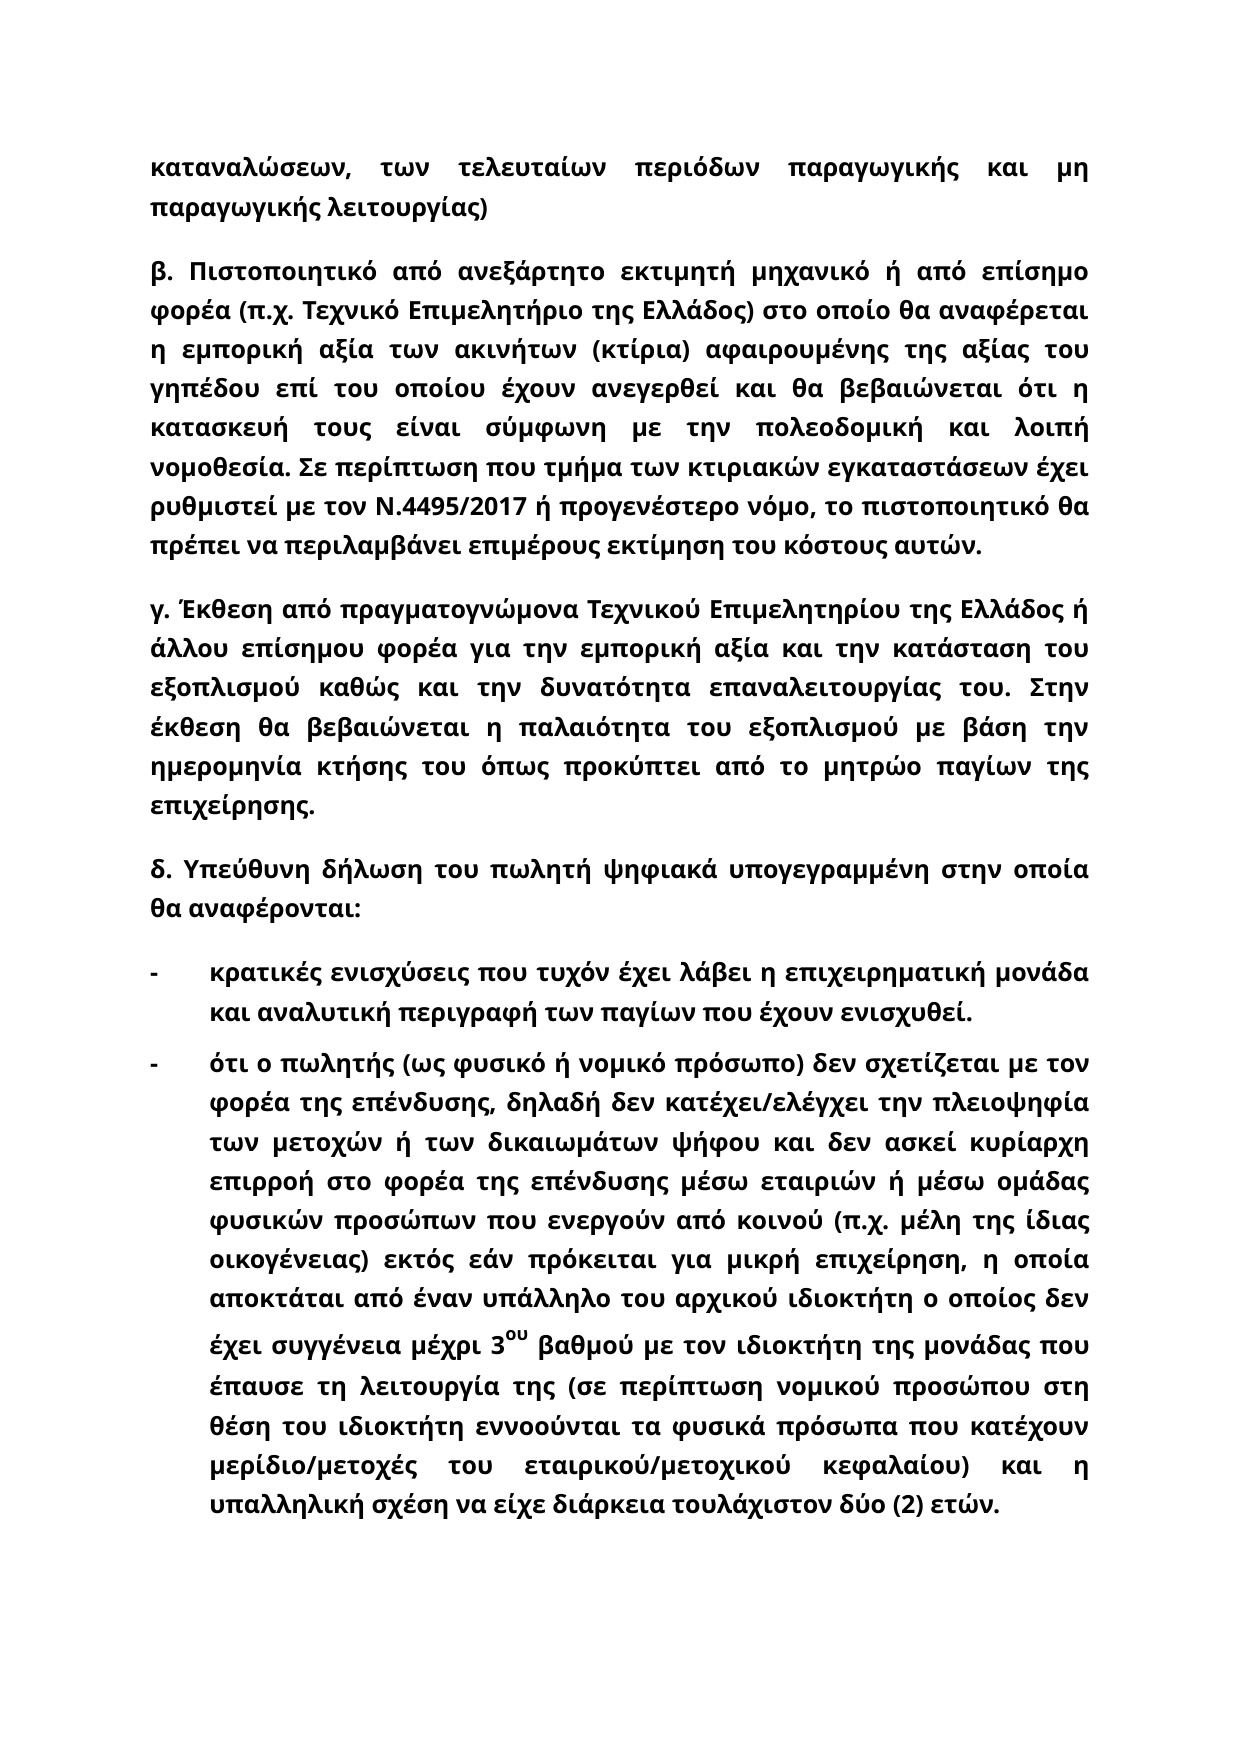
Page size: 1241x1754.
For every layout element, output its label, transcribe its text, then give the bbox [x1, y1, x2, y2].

text καταναλώσεων, των τελευταίων περιόδων παραγωγικής και μη παραγωγικής λειτουργίας) [150, 150, 1090, 223]
text γ. Έκθεση από πραγματογνώμονα Τεχνικού Επιμελητηρίου της Ελλάδος ή άλλου επίσημου φορέα για την εμπορική αξία και την κατάσταση του εξοπλισμού καθώς και την δυνατότητα επαναλειτουργίας του. Στην έκθεση θα βεβαιώνεται η παλαιότητα του εξοπλισμού με βάση την ημερομηνία κτήσης του όπως προκύπτει από το μητρώο παγίων της επιχείρησης. [150, 592, 1090, 822]
list - κρατικές ενισχύσεις που τυχόν έχει λάβει η επιχειρηματική μονάδα και αναλυτική περιγραφή των παγίων που έχουν ενισχυθεί. [150, 955, 1090, 1028]
text β. Πιστοποιητικό από ανεξάρτητο εκτιμητή μηχανικό ή από επίσημο φορέα (π.χ. Τεχνικό Επιμελητήριο της Ελλάδος) στο οποίο θα αναφέρεται η εμπορική αξία των ακινήτων (κτίρια) αφαιρουμένης της αξίας του γηπέδου επί του οποίου έχουν ανεγερθεί και θα βεβαιώνεται ότι η κατασκευή τους είναι σύμφωνη με την πολεοδομική και λοιπή νομοθεσία. Σε περίπτωση που τμήμα των κτιριακών εγκαταστάσεων έχει ρυθμιστεί με τον Ν.4495/2017 ή προγενέστερο νόμο, το πιστοποιητικό θα πρέπει να περιλαμβάνει επιμέρους εκτίμηση του κόστους αυτών. [150, 253, 1090, 562]
text δ. Υπεύθυνη δήλωση του πωλητή ψηφιακά υπογεγραμμένη στην οποία θα αναφέρονται: [150, 852, 1090, 925]
list - ότι ο πωλητής (ως φυσικό ή νομικό πρόσωπο) δεν σχετίζεται με τον φορέα της επένδυσης, δηλαδή δεν κατέχει/ελέγχει την πλειοψηφία των μετοχών ή των δικαιωμάτων ψήφου και δεν ασκεί κυρίαρχη επιρροή στο φορέα της επένδυσης μέσω εταιριών ή μέσω ομάδας φυσικών προσώπων που ενεργούν από κοινού (π.χ. μέλη της ίδιας οικογένειας) εκτός εάν πρόκειται για μικρή επιχείρηση, η οποία αποκτάται από έναν υπάλληλο του αρχικού ιδιοκτήτη ο οποίος δεν έχει συγγένεια μέχρι 3ου βαθμού με τον ιδιοκτήτη της μονάδας που έπαυσε τη λειτουργία της (σε περίπτωση νομικού προσώπου στη θέση του ιδιοκτήτη εννοούνται τα φυσικά πρόσωπα που κατέχουν μερίδιο/μετοχές του εταιρικού/μετοχικού κεφαλαίου) και η υπαλληλική σχέση να είχε διάρκεια τουλάχιστον δύο (2) ετών. [150, 1046, 1090, 1521]
